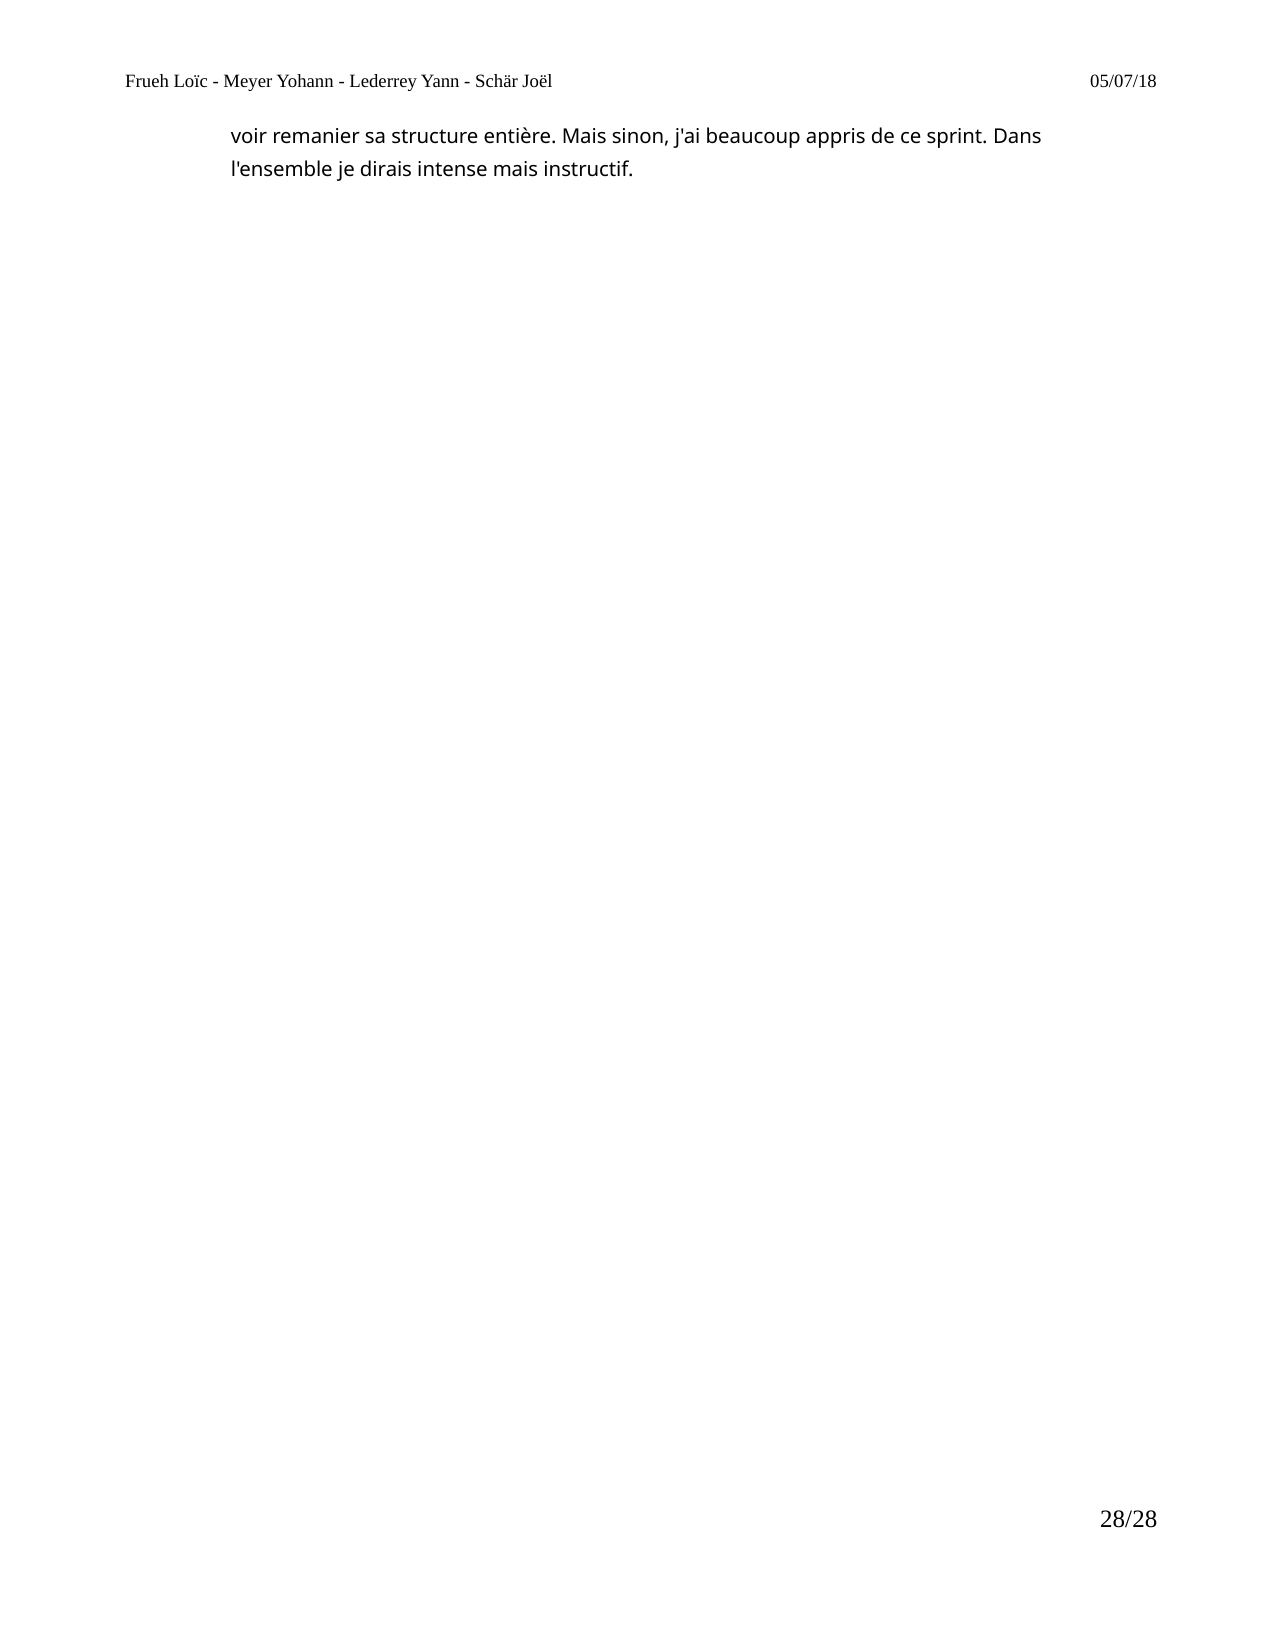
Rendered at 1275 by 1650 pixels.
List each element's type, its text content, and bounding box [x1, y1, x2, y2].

list voir remanier sa structure entière. Mais sinon, j'ai beaucoup appris de ce sprint. Dans l'ensemble je dirais intense mais instructif. [193, 121, 1157, 182]
